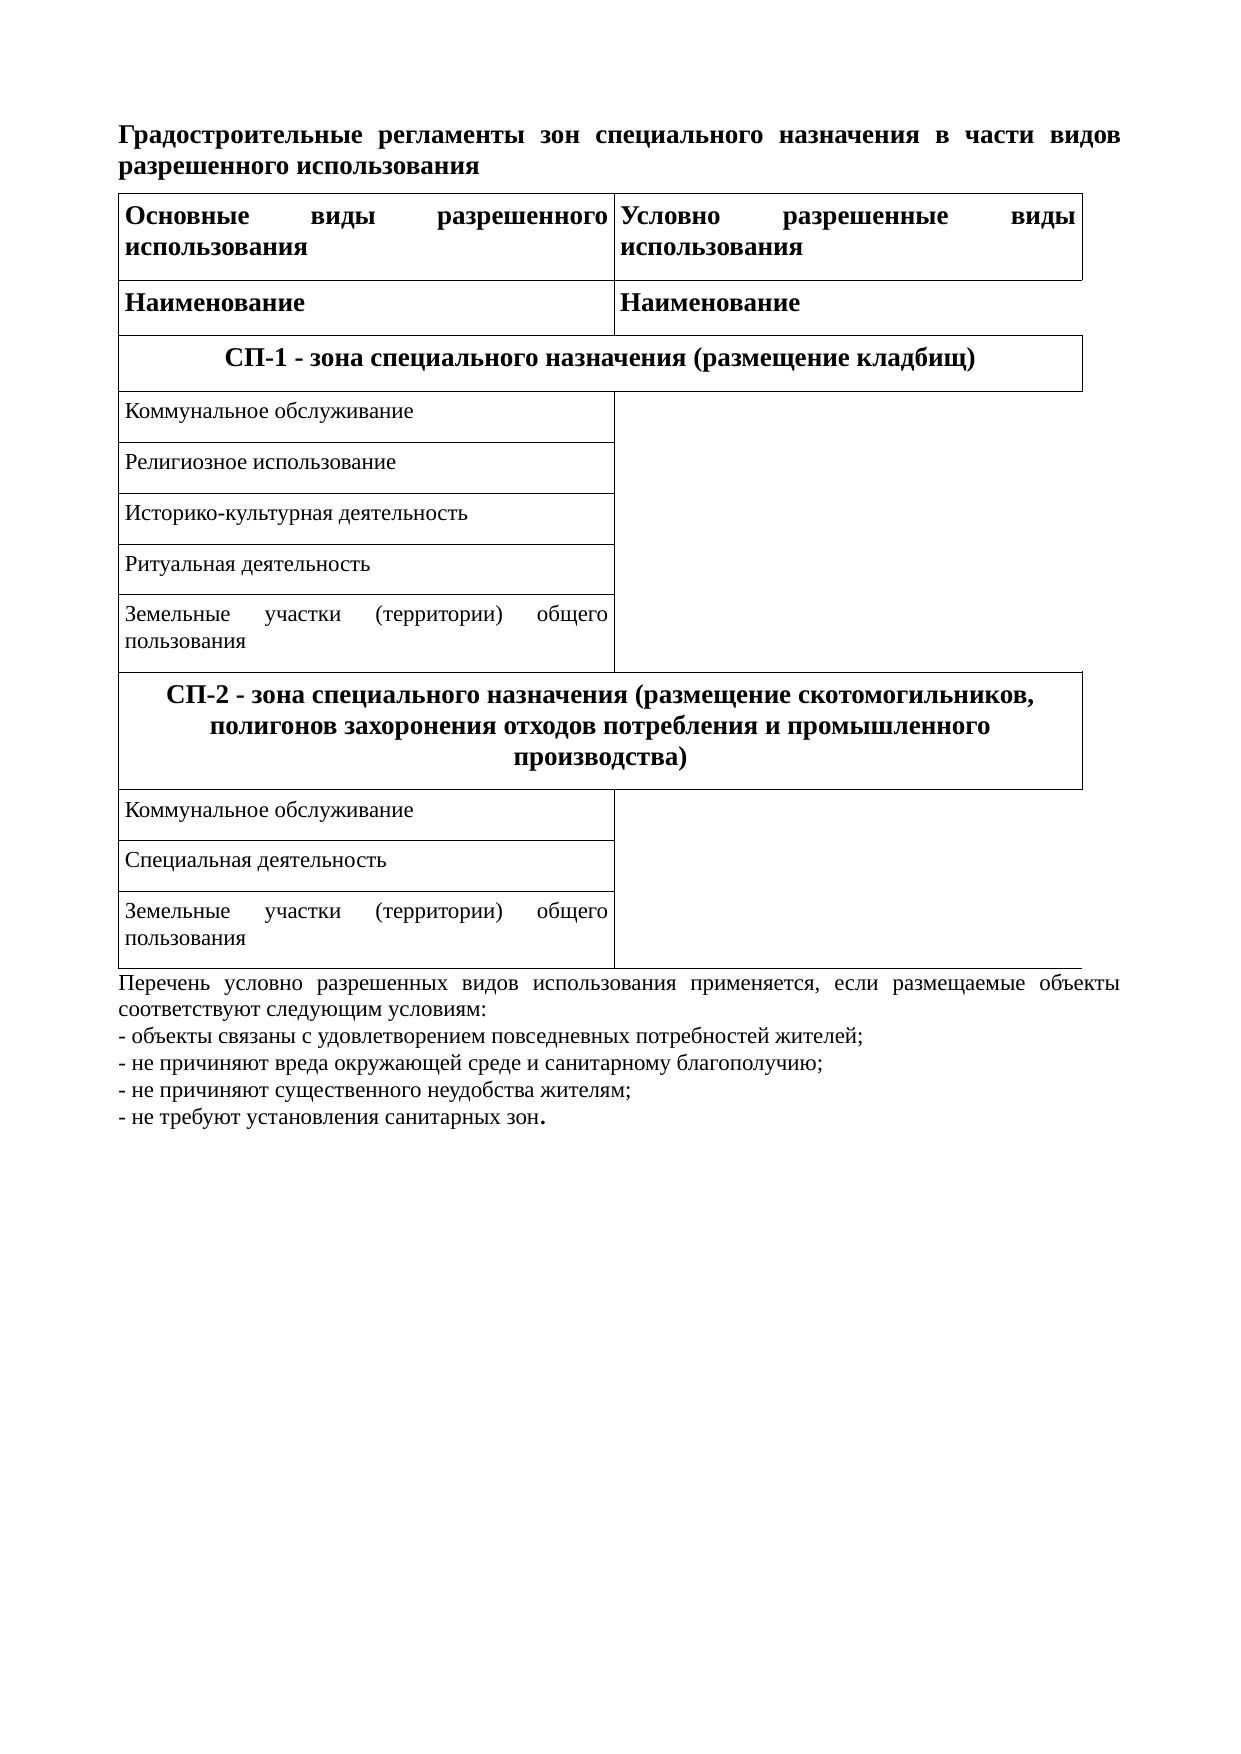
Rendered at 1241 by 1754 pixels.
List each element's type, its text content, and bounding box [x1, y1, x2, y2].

text - объекты связаны с удовлетворением повседневных потребностей жителей; [118, 1022, 1122, 1048]
text Перечень условно разрешенных видов использования применяется, если размещаемые объекты соответствуют следующим условиям: [118, 969, 1122, 1021]
table_header Основные виды разрешенного использования [119, 194, 614, 280]
table_cell СП-1 - зона специального назначения (размещение кладбищ) [119, 336, 1082, 391]
table_cell [615, 790, 1082, 968]
table_cell Коммунальное обслуживание [119, 790, 614, 840]
text - не причиняют существенного неудобства жителям; [118, 1076, 1122, 1102]
table_cell Земельные участки (территории) общего пользования [119, 892, 614, 968]
table_header Условно разрешенные виды использования [615, 194, 1082, 280]
table_cell Религиозное использование [119, 443, 614, 493]
text - не требуют установления санитарных зон. [118, 1103, 1122, 1129]
table_cell Историко-культурная деятельность [119, 494, 614, 543]
table_cell Коммунальное обслуживание [119, 392, 614, 442]
table_cell Ритуальная деятельность [119, 545, 614, 594]
text Градостроительные регламенты зон специального назначения в части видов разрешенного использования [118, 118, 1122, 180]
table_cell СП-2 - зона специального назначения (размещение скотомогильников, полигонов захоронения отходов потребления и промышленного производства) [119, 673, 1082, 789]
table_cell Специальная деятельность [119, 841, 614, 891]
table_cell [615, 392, 1082, 671]
table_cell Наименование [119, 281, 614, 335]
table_cell Земельные участки (территории) общего пользования [119, 595, 614, 671]
table_cell Наименование [615, 281, 1082, 335]
text - не причиняют вреда окружающей среде и санитарному благополучию; [118, 1049, 1122, 1075]
